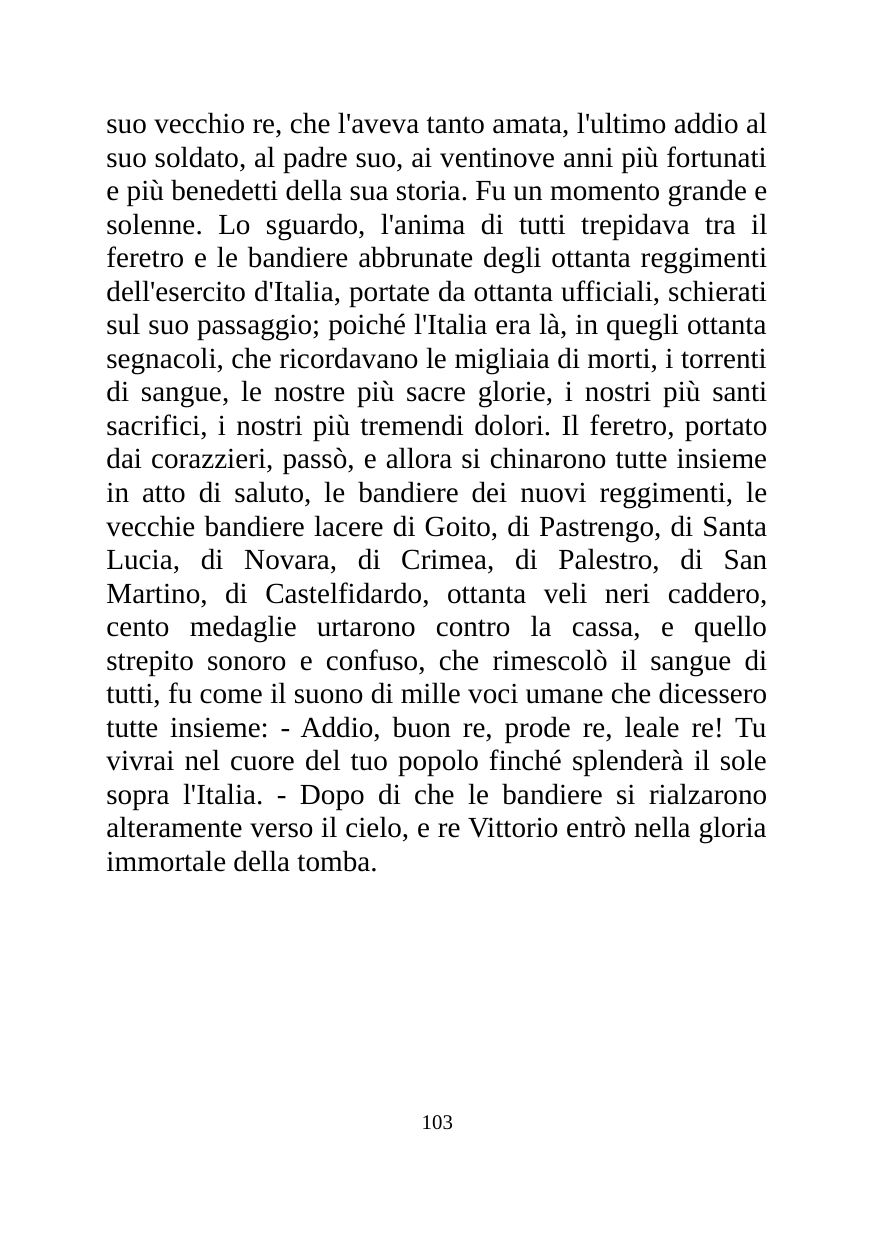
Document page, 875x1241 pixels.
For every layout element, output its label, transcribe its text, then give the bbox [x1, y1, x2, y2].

text suo vecchio re, che l'aveva tanto amata, l'ultimo addio al suo soldato, al padre suo, ai ventinove anni più fortunati e più benedetti della sua storia. Fu un momento grande e solenne. Lo sguardo, l'anima di tutti trepidava tra il feretro e le bandiere abbrunate degli ottanta reggimenti dell'esercito d'Italia, portate da ottanta ufficiali, schierati sul suo passaggio; poiché l'Italia era là, in quegli ottanta segnacoli, che ricordavano le migliaia di morti, i torrenti di sangue, le nostre più sacre glorie, i nostri più santi sacrifici, i nostri più tremendi dolori. Il feretro, portato dai corazzieri, passò, e allora si chinarono tutte insieme in atto di saluto, le bandiere dei nuovi reggimenti, le vecchie bandiere lacere di Goito, di Pastrengo, di Santa Lucia, di Novara, di Crimea, di Palestro, di San Martino, di Castelfidardo, ottanta veli neri caddero, cento medaglie urtarono contro la cassa, e quello strepito sonoro e confuso, che rimescolò il sangue di tutti, fu come il suono di mille voci umane che dicessero tutte insieme: - Addio, buon re, prode re, leale re! Tu vivrai nel cuore del tuo popolo finché splenderà il sole sopra l'Italia. - Dopo di che le bandiere si rialzarono alteramente verso il cielo, e re Vittorio entrò nella gloria immortale della tomba. [106, 106, 768, 878]
